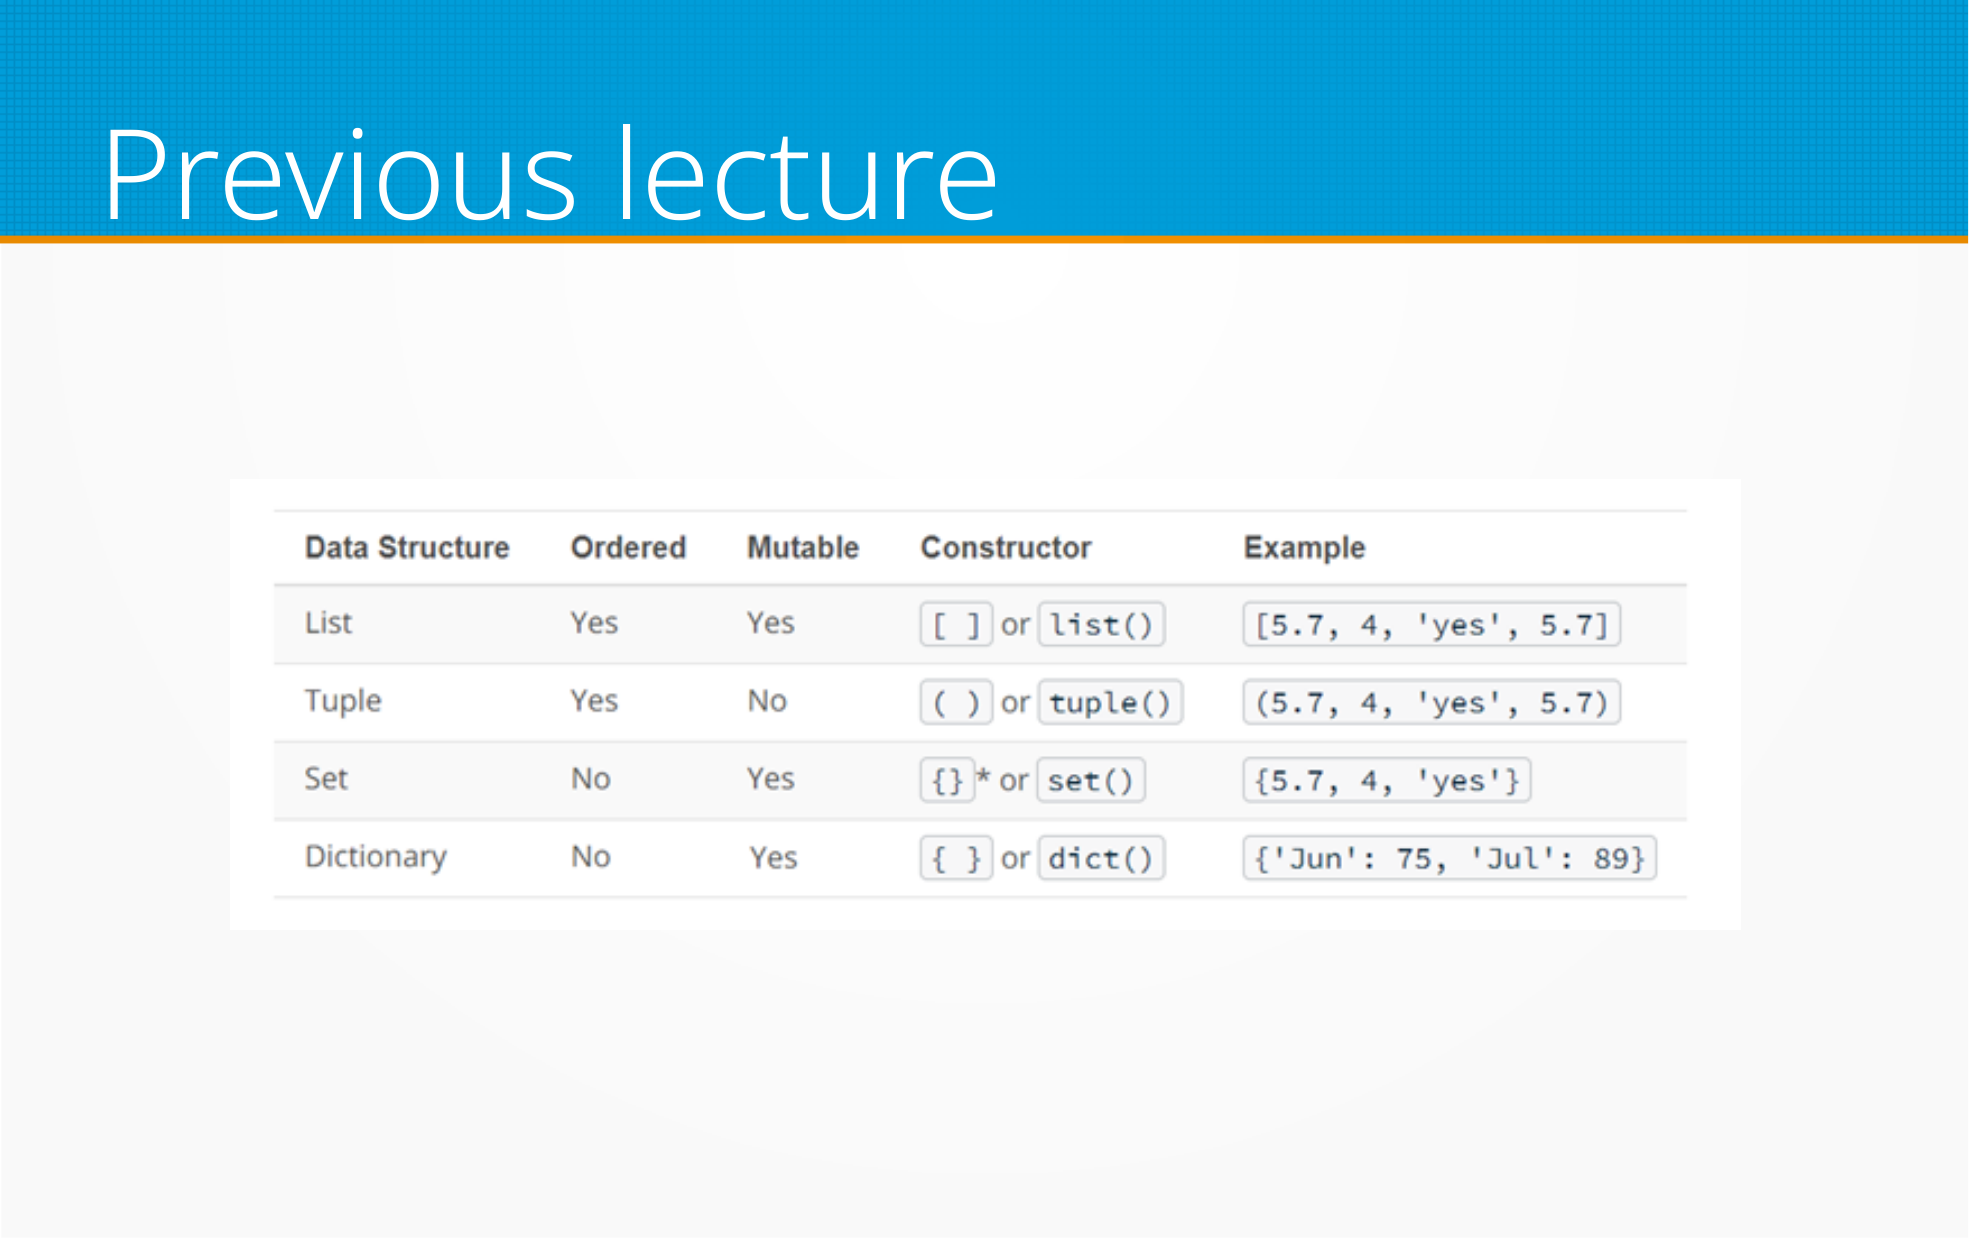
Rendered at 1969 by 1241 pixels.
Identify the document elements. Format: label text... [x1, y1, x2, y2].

title Previous lecture [98, 49, 1870, 257]
picture [0, 236, 1969, 1241]
